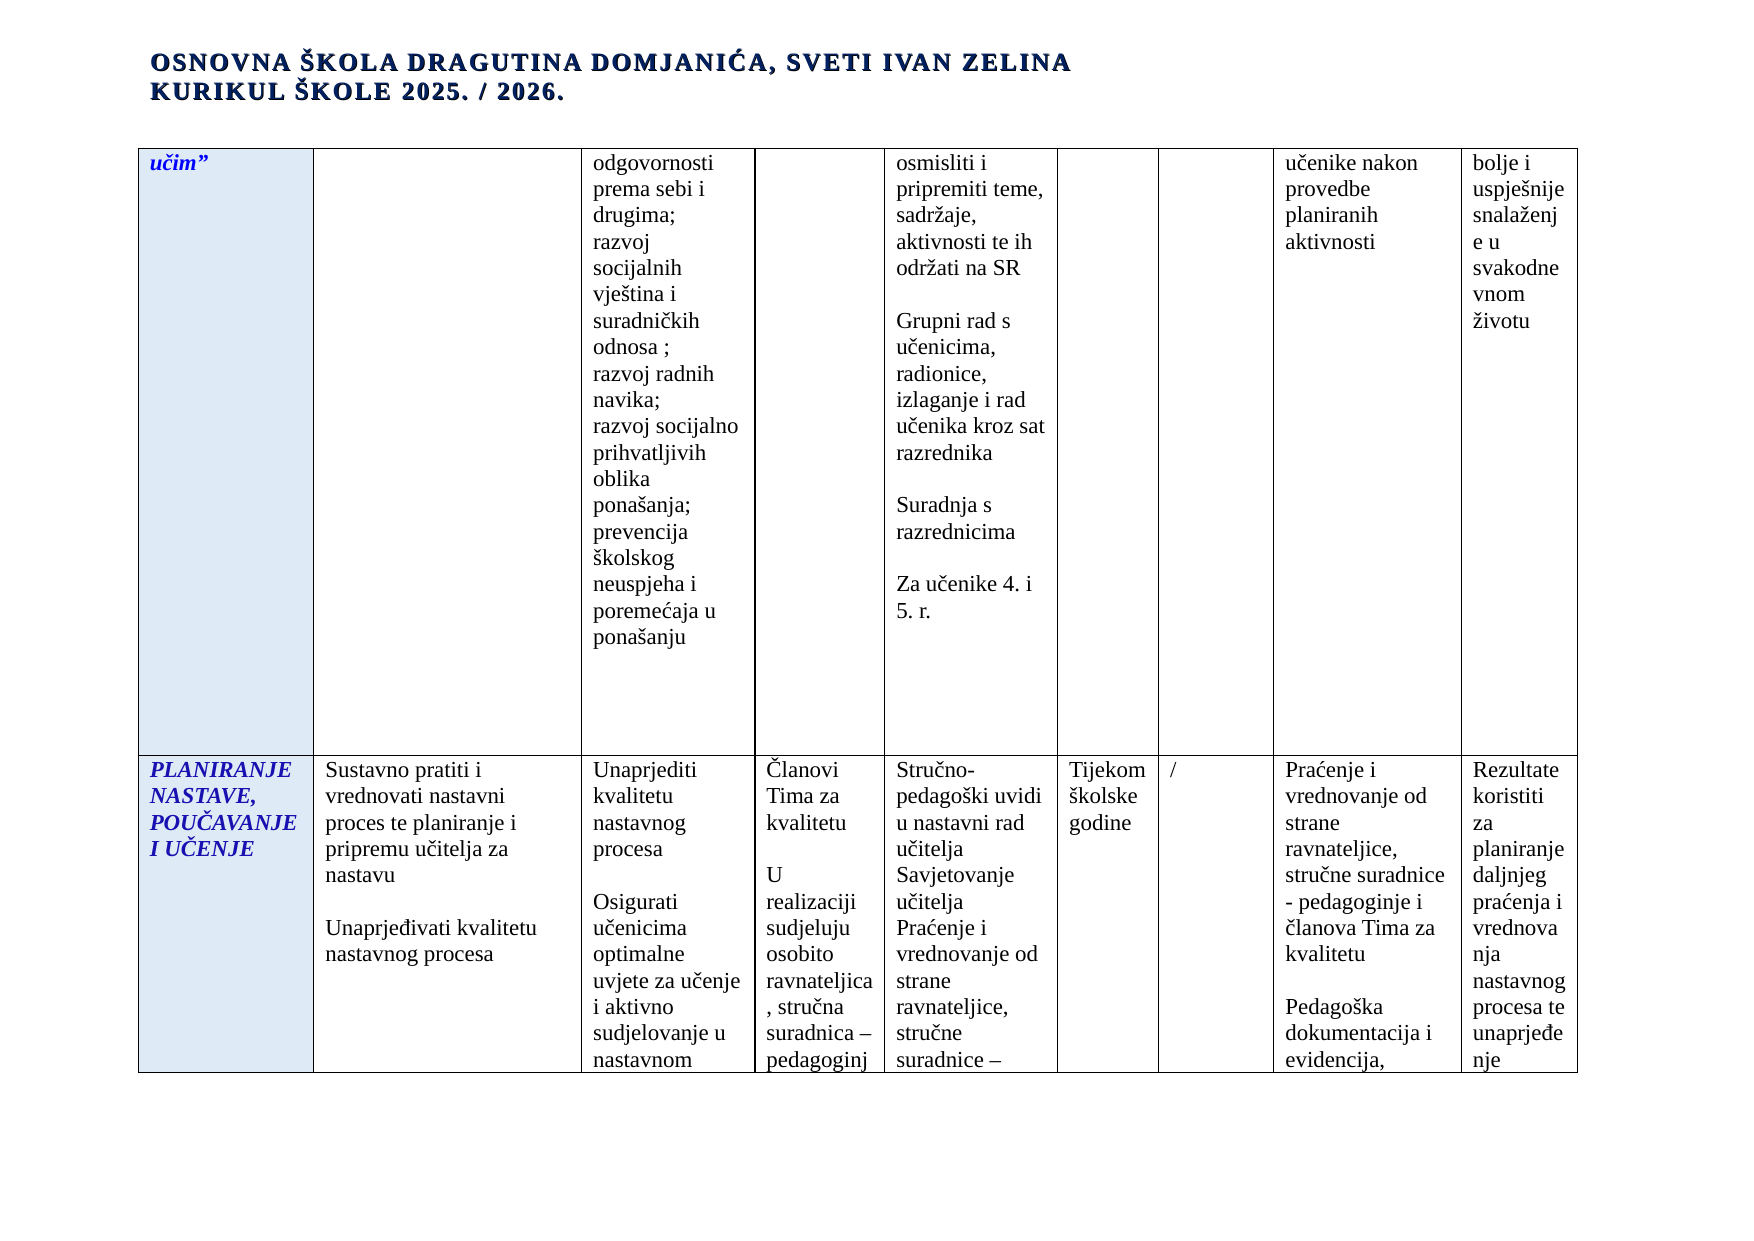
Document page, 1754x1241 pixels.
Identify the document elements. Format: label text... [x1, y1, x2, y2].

table_cell [1159, 149, 1273, 755]
table_cell / [1159, 756, 1273, 1072]
table_cell učim” [139, 149, 313, 755]
table_cell osmisliti i pripremiti teme, sadržaje, aktivnosti te ih održati na SR Grupni rad s učenicima, radionice, izlaganje i rad učenika kroz sat razrednika Suradnja s razrednicima Za učenike 4. i 5. r. [885, 149, 1057, 755]
table_cell Unaprjediti kvalitetu nastavnog procesa Osigurati učenicima optimalne uvjete za učenje i aktivno sudjelovanje u nastavnom [582, 756, 754, 1072]
table_cell [1058, 149, 1158, 755]
table_cell Sustavno pratiti i vrednovati nastavni proces te planiranje i pripremu učitelja za nastavu Unaprjeđivati kvalitetu nastavnog procesa [314, 756, 581, 1072]
table_cell odgovornosti prema sebi i drugima; razvoj socijalnih vještina i suradničkih odnosa ; razvoj radnih navika; razvoj socijalno prihvatljivih oblika ponašanja; prevencija školskog neuspjeha i poremećaja u ponašanju [582, 149, 754, 755]
table_cell Praćenje i vrednovanje od strane ravnateljice, stručne suradnice - pedagoginje i članova Tima za kvalitetu Pedagoška dokumentacija i evidencija, [1274, 756, 1461, 1072]
table_cell Stručno-pedagoški uvidi u nastavni rad učitelja Savjetovanje učitelja Praćenje i vrednovanje od strane ravnateljice, stručne suradnice – [885, 756, 1057, 1072]
table_cell PLANIRANJE NASTAVE, POUČAVANJE I UČENJE [139, 756, 313, 1072]
table_cell učenike nakon provedbe planiranih aktivnosti [1274, 149, 1461, 755]
table_cell bolje i uspješnije snalaženje u svakodnevnom životu [1462, 149, 1577, 755]
table_cell [314, 149, 581, 755]
table_cell Članovi Tima za kvalitetu U realizaciji sudjeluju osobito ravnateljica, stručna suradnica – pedagoginj [756, 756, 884, 1072]
table_cell [756, 149, 884, 755]
table_cell Tijekom školske godine [1058, 756, 1158, 1072]
table_cell Rezultate koristiti za planiranje daljnjeg praćenja i vrednovanja nastavnog procesa te unaprjeđenje [1462, 756, 1577, 1072]
